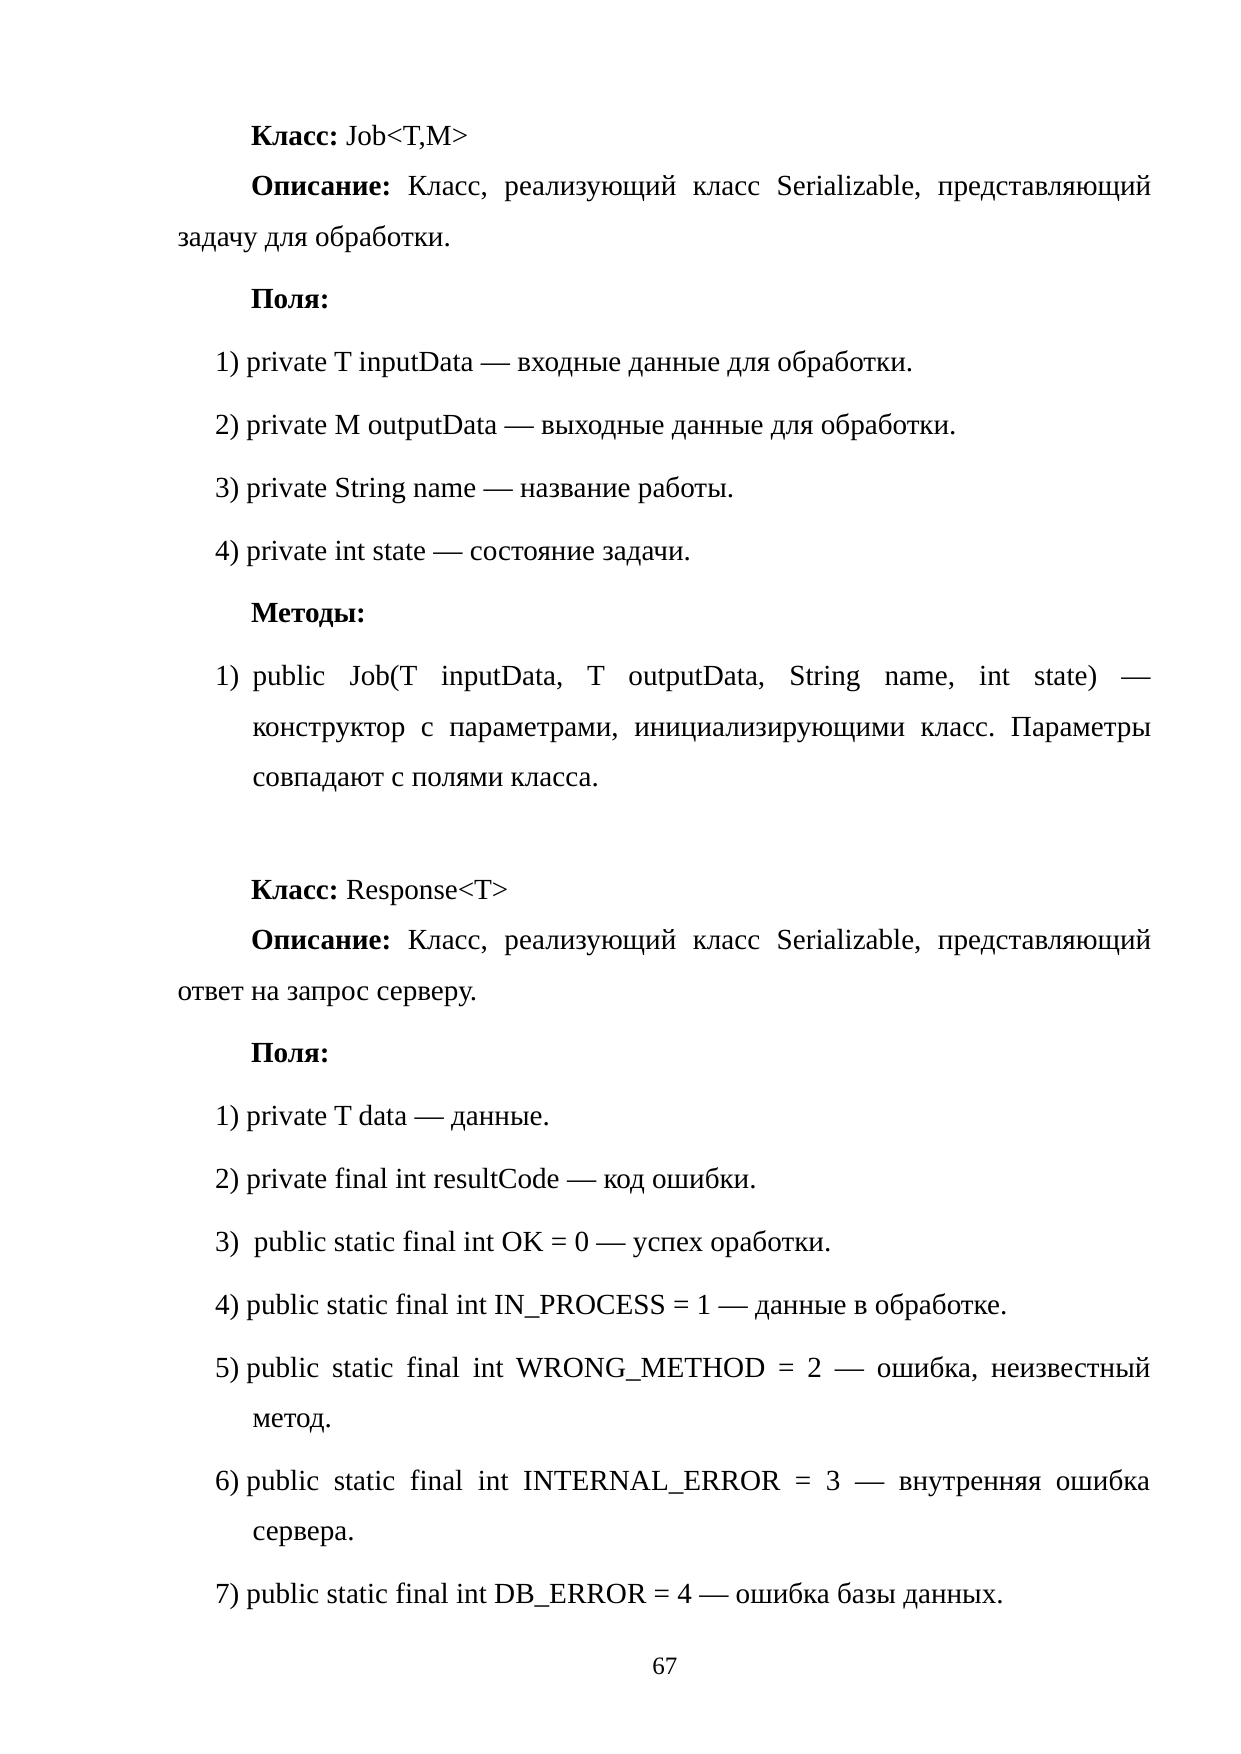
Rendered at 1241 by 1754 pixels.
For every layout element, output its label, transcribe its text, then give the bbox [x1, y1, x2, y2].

list public static final int WRONG_METHOD = 2 — ошибка, неизвестный метод. [215, 1350, 1152, 1433]
list private String name — название работы. [215, 470, 1152, 503]
list public static final int INTERNAL_ERROR = 3 — внутренняя ошибка сервера. [215, 1463, 1152, 1547]
text Класс: Job<T,M> [177, 118, 1152, 152]
list private T inputData — входные данные для обработки. [215, 344, 1152, 378]
list public Job(T inputData, T outputData, String name, int state) — конструктор с параметрами, инициализирующими класс. Параметры совпадают с полями класса. [215, 658, 1152, 793]
text Класс: Response<T> [177, 872, 1152, 906]
list private final int resultCode — код ошибки. [215, 1161, 1152, 1195]
text Поля: [177, 1036, 1152, 1069]
text Описание: Класс, реализующий класс Serializable, представляющий задачу для обработки. [177, 168, 1152, 252]
list private М outputData — выходные данные для обработки. [215, 407, 1152, 441]
text Поля: [177, 282, 1152, 315]
list public static final int OK = 0 — успех оработки. [215, 1224, 1152, 1258]
list private int state — состояние задачи. [215, 533, 1152, 566]
list public static final int IN_PROCESS = 1 — данные в обработке. [215, 1287, 1152, 1320]
list private T data — данные. [215, 1098, 1152, 1132]
text Описание: Класс, реализующий класс Serializable, представляющий ответ на запрос серверу. [177, 922, 1152, 1006]
text Методы: [177, 596, 1152, 629]
list public static final int DB_ERROR = 4 — ошибка базы данных. [215, 1576, 1152, 1609]
